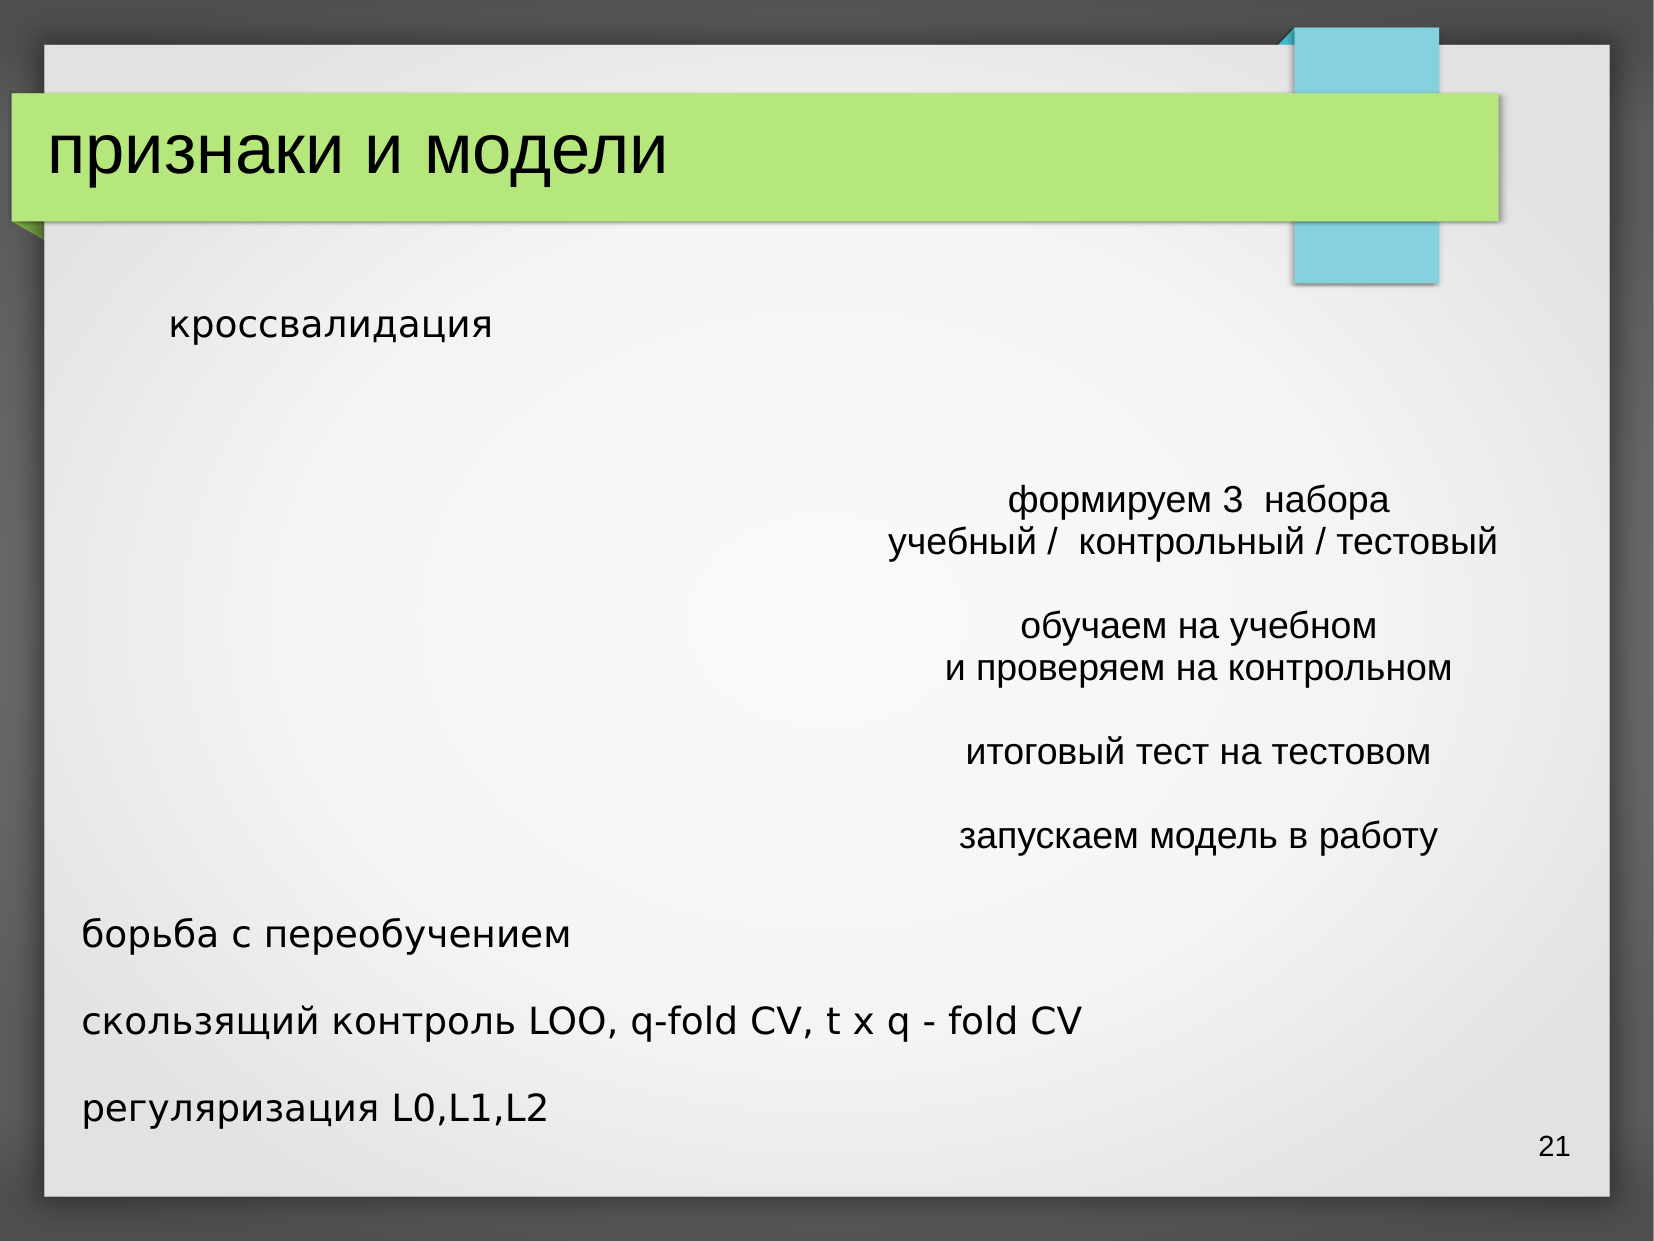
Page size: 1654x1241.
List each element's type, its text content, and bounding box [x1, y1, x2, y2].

title признаки и модели [47, 113, 1465, 185]
text_box борьба с переобучением скользящий контроль LOO, q-fold CV, t x q - fold CV регуляризация L0,L1,L2 [66, 905, 1099, 1182]
text_box кроссвалидация [153, 295, 792, 354]
picture [0, 0, 1654, 1241]
text_box формируем 3 набора учебный / контрольный / тестовый обучаем на учебном и проверяем на контрольном итоговый тест на тестовом запускаем модель в работу [826, 496, 1571, 839]
